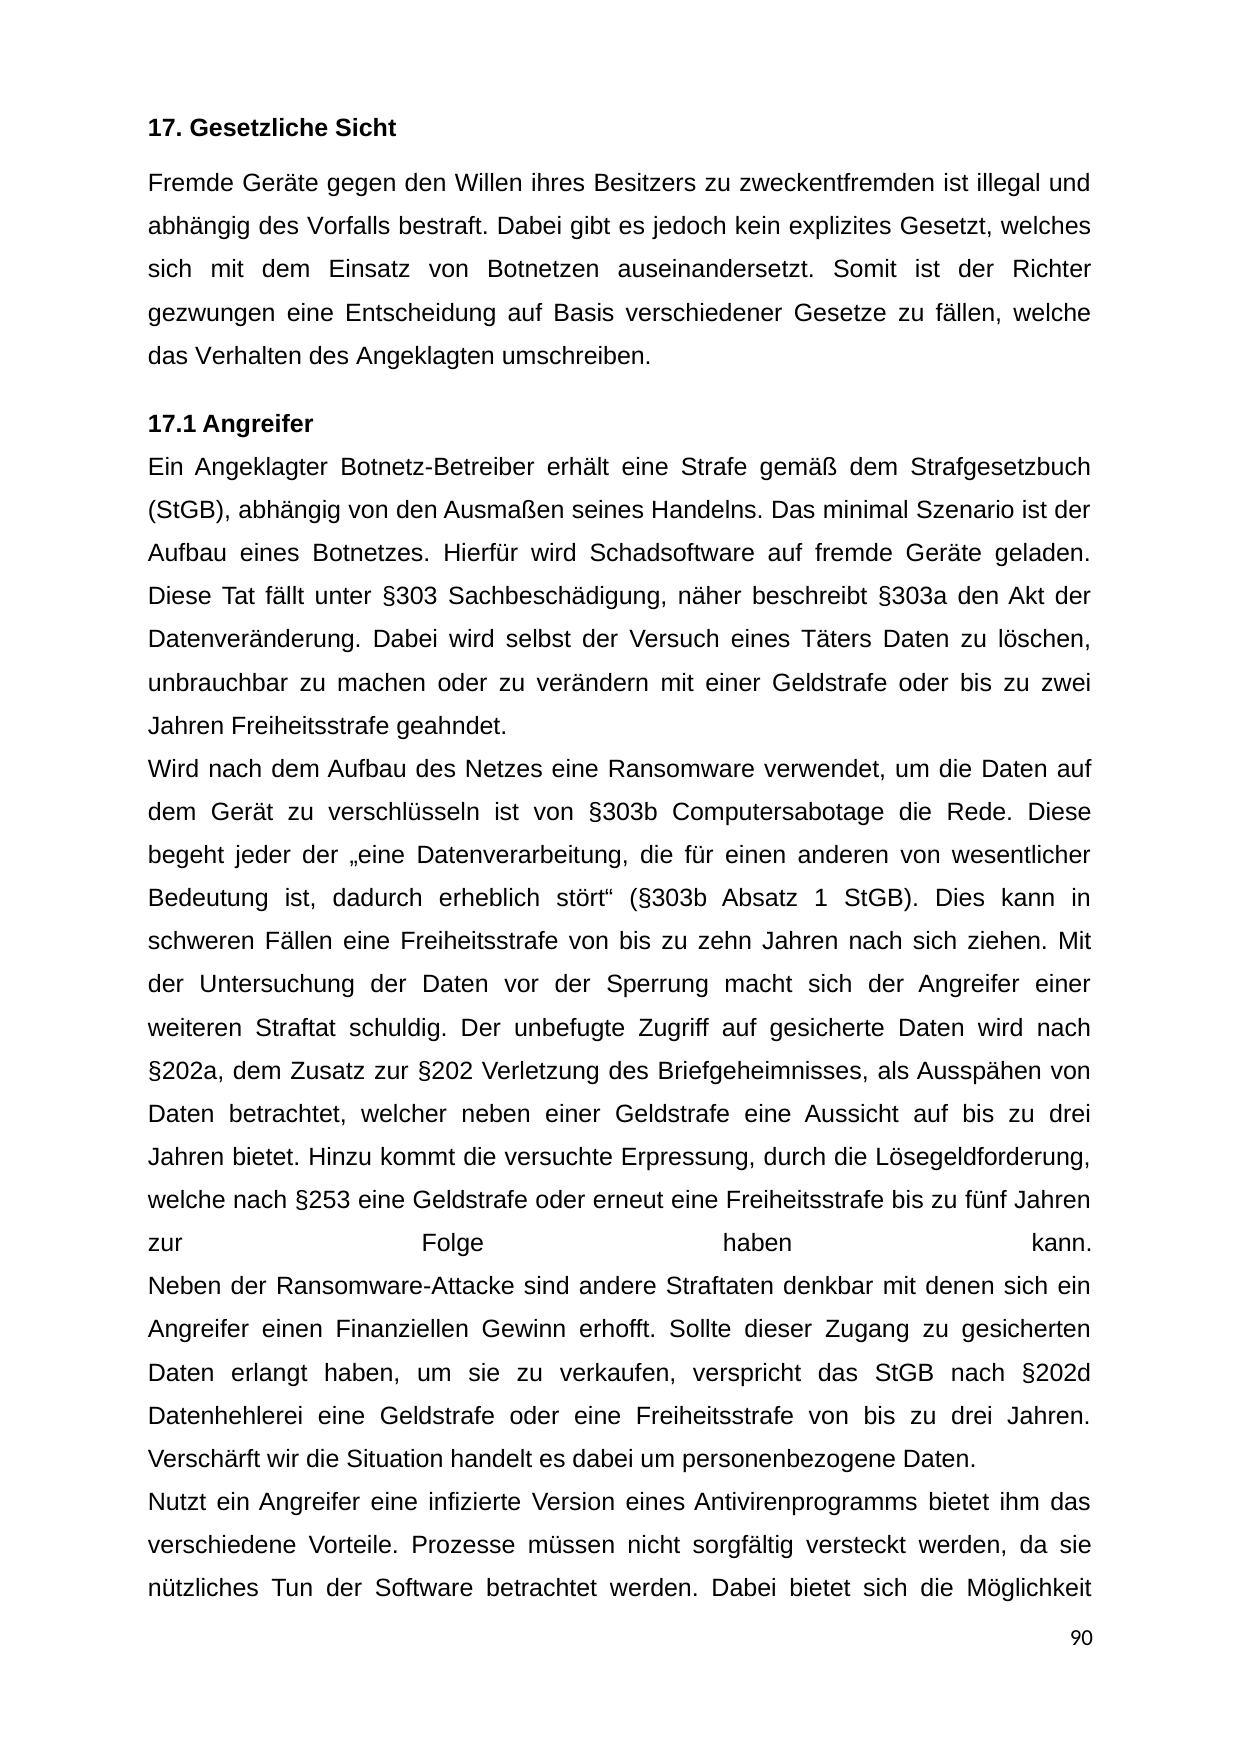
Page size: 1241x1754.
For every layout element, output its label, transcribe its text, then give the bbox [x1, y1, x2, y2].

subtitle 17. Gesetzliche Sicht [148, 112, 1093, 141]
text Fremde Geräte gegen den Willen ihres Besitzers zu zweckentfremden ist illegal und abhängig des Vorfalls bestraft. Dabei gibt es jedoch kein explizites Gesetzt, welches sich mit dem Einsatz von Botnetzen auseinandersetzt. Somit ist der Richter gezwungen eine Entscheidung auf Basis verschiedener Gesetze zu fällen, welche das Verhalten des Angeklagten umschreiben. [148, 168, 1093, 369]
subtitle 17.1 Angreifer [148, 409, 1093, 437]
text Ein Angeklagter Botnetz-Betreiber erhält eine Strafe gemäß dem Strafgesetzbuch (StGB), abhängig von den Ausmaßen seines Handelns. Das minimal Szenario ist der Aufbau eines Botnetzes. Hierfür wird Schadsoftware auf fremde Geräte geladen. Diese Tat fällt unter §303 Sachbeschädigung, näher beschreibt §303a den Akt der Datenveränderung. Dabei wird selbst der Versuch eines Täters Daten zu löschen, unbrauchbar zu machen oder zu verändern mit einer Geldstrafe oder bis zu zwei Jahren Freiheitsstrafe geahndet. Wird nach dem Aufbau des Netzes eine Ransomware verwendet, um die Daten auf dem Gerät zu verschlüsseln ist von §303b Computersabotage die Rede. Diese begeht jeder der „eine Datenverarbeitung, die für einen anderen von wesentlicher Bedeutung ist, dadurch erheblich stört“ (§303b Absatz 1 StGB). Dies kann in schweren Fällen eine Freiheitsstrafe von bis zu zehn Jahren nach sich ziehen. Mit der Untersuchung der Daten vor der Sperrung macht sich der Angreifer einer weiteren Straftat schuldig. Der unbefugte Zugriff auf gesicherte Daten wird nach §202a, dem Zusatz zur §202 Verletzung des Briefgeheimnisses, als Ausspähen von Daten betrachtet, welcher neben einer Geldstrafe eine Aussicht auf bis zu drei Jahren bietet. Hinzu kommt die versuchte Erpressung, durch die Lösegeldforderung, welche nach §253 eine Geldstrafe oder erneut eine Freiheitsstrafe bis zu fünf Jahren zur Folge haben kann. Neben der Ransomware-Attacke sind andere Straftaten denkbar mit denen sich ein Angreifer einen Finanziellen Gewinn erhofft. Sollte dieser Zugang zu gesicherten Daten erlangt haben, um sie zu verkaufen, verspricht das StGB nach §202d Datenhehlerei eine Geldstrafe oder eine Freiheitsstrafe von bis zu drei Jahren. Verschärft wir die Situation handelt es dabei um personenbezogene Daten. Nutzt ein Angreifer eine infizierte Version eines Antivirenprogramms bietet ihm das verschiedene Vorteile. Prozesse müssen nicht sorgfältig versteckt werden, da sie nützliches Tun der Software betrachtet werden. Dabei bietet sich die Möglichkeit [148, 452, 1093, 1602]
